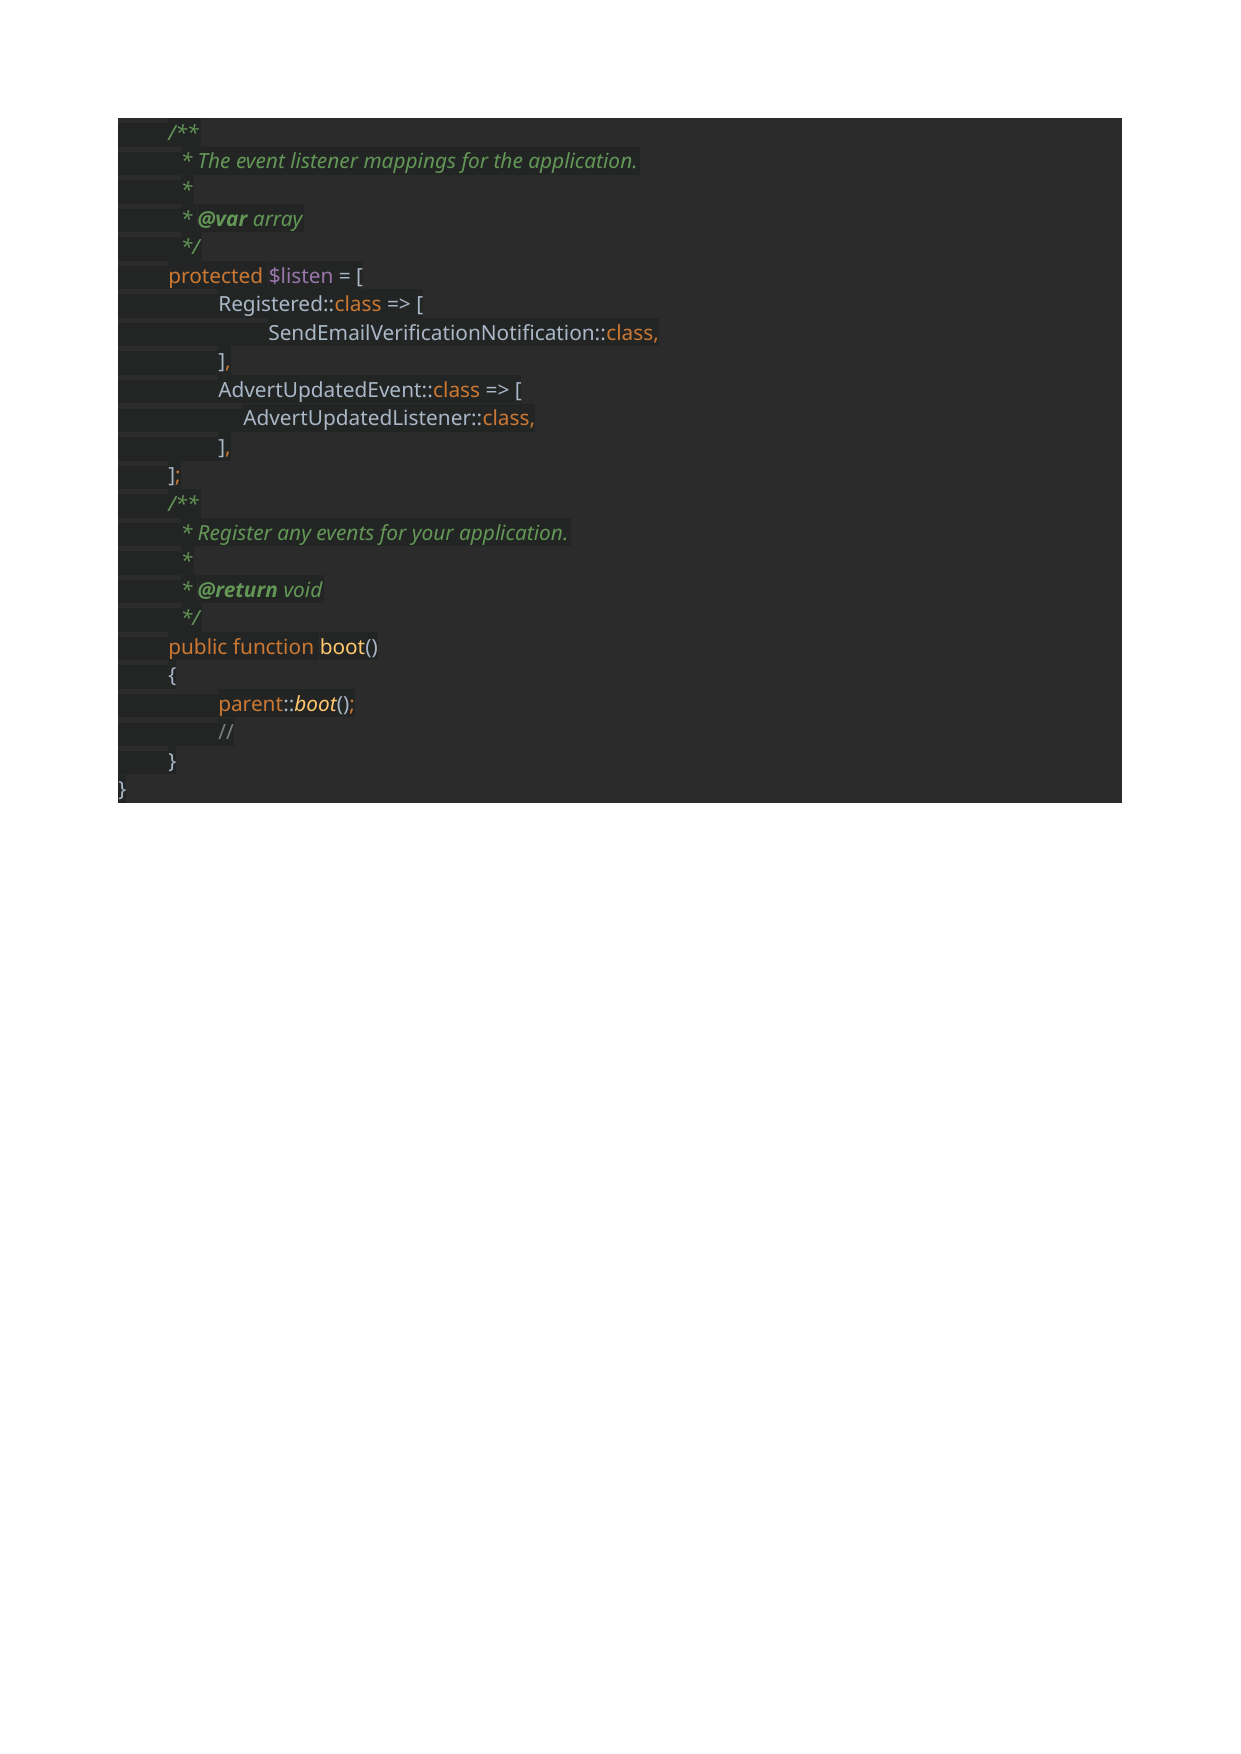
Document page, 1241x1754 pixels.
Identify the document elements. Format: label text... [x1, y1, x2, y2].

text /** [118, 118, 1122, 147]
text parent::boot(); [118, 689, 1122, 717]
text { [118, 660, 1122, 689]
text * @var array [118, 204, 1122, 232]
text Registered::class => [ [118, 289, 1122, 318]
text ], [118, 346, 1122, 375]
text protected $listen = [ [118, 261, 1122, 289]
text } [118, 746, 1122, 774]
text ]; [118, 461, 1122, 489]
text AdvertUpdatedListener::class, [118, 403, 1122, 432]
text /** [118, 489, 1122, 518]
text */ [118, 603, 1122, 632]
text SendEmailVerificationNotification::class, [118, 318, 1122, 346]
text * [118, 175, 1122, 204]
text * Register any events for your application. [118, 518, 1122, 546]
text } [118, 774, 1122, 803]
text AdvertUpdatedEvent::class => [ [118, 375, 1122, 403]
text * @return void [118, 575, 1122, 603]
text */ [118, 232, 1122, 261]
text public function boot() [118, 632, 1122, 660]
text * [118, 546, 1122, 575]
text // [118, 717, 1122, 746]
text ], [118, 432, 1122, 461]
text * The event listener mappings for the application. [118, 147, 1122, 175]
